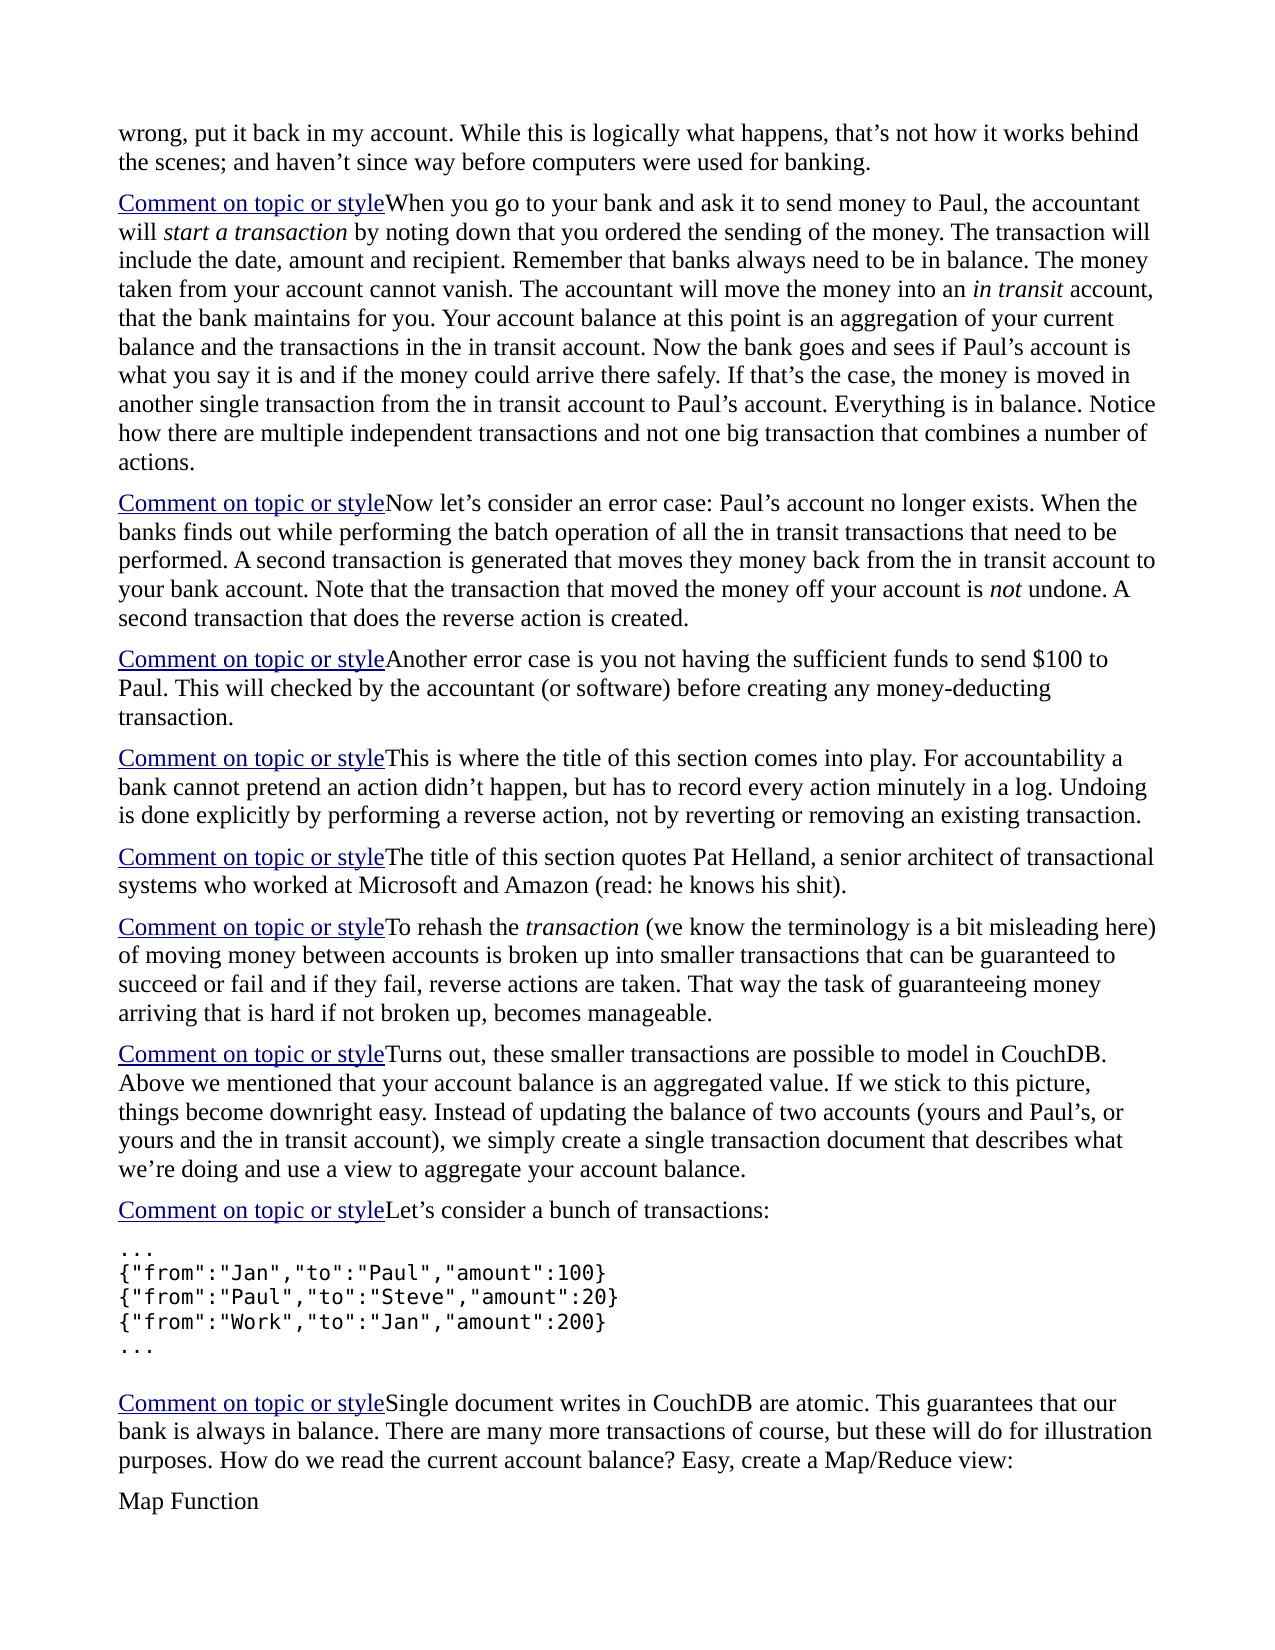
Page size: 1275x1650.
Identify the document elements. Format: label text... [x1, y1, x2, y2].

text Comment on topic or styleTurns out, these smaller transactions are possible to model in CouchDB. Above we mentioned that your account balance is an aggregated value. If we stick to this picture, things become downright easy. Instead of updating the balance of two accounts (yours and Paul’s, or yours and the in transit account), we simply create a single transaction document that describes what we’re doing and use a view to aggregate your account balance. [118, 1039, 1157, 1183]
text ... [118, 1334, 1157, 1358]
text {"from":"Paul","to":"Steve","amount":20} [118, 1285, 1157, 1310]
text Comment on topic or styleThis is where the title of this section comes into play. For accountability a bank cannot pretend an action didn’t happen, but has to record every action minutely in a log. Undoing is done explicitly by performing a reverse action, not by reverting or removing an existing transaction. [118, 743, 1157, 829]
text Comment on topic or styleSingle document writes in CouchDB are atomic. This guarantees that our bank is always in balance. There are many more transactions of course, but these will do for illustration purposes. How do we read the current account balance? Easy, create a Map/Reduce view: [118, 1388, 1157, 1474]
text ... [118, 1237, 1157, 1261]
text {"from":"Jan","to":"Paul","amount":100} [118, 1261, 1157, 1285]
text Comment on topic or styleNow let’s consider an error case: Paul’s account no longer exists. When the banks finds out while performing the batch operation of all the in transit transactions that need to be performed. A second transaction is generated that moves they money back from the in transit account to your bank account. Note that the transaction that moved the money off your account is not undone. A second transaction that does the reverse action is created. [118, 488, 1157, 632]
text {"from":"Work","to":"Jan","amount":200} [118, 1310, 1157, 1334]
text Comment on topic or styleLet’s consider a bunch of transactions: [118, 1196, 1157, 1224]
text wrong, put it back in my account. While this is logically what happens, that’s not how it works behind the scenes; and haven’t since way before computers were used for banking. [118, 118, 1157, 176]
text Map Function [118, 1486, 1157, 1515]
text Comment on topic or styleWhen you go to your bank and ask it to send money to Paul, the accountant will start a transaction by noting down that you ordered the sending of the money. The transaction will include the date, amount and recipient. Remember that banks always need to be in balance. The money taken from your account cannot vanish. The accountant will move the money into an in transit account, that the bank maintains for you. Your account balance at this point is an aggregation of your current balance and the transactions in the in transit account. Now the bank goes and sees if Paul’s account is what you say it is and if the money could arrive there safely. If that’s the case, the money is moved in another single transaction from the in transit account to Paul’s account. Everything is in balance. Notice how there are multiple independent transactions and not one big transaction that combines a number of actions. [118, 188, 1157, 476]
text Comment on topic or styleThe title of this section quotes Pat Helland, a senior architect of transactional systems who worked at Microsoft and Amazon (read: he knows his shit). [118, 842, 1157, 899]
text Comment on topic or styleAnother error case is you not having the sufficient funds to send $100 to Paul. This will checked by the accountant (or software) before creating any money-deducting transaction. [118, 644, 1157, 731]
text Comment on topic or styleTo rehash the transaction (we know the terminology is a bit misleading here) of moving money between accounts is broken up into smaller transactions that can be guaranteed to succeed or fail and if they fail, reverse actions are taken. That way the task of guaranteeing money arriving that is hard if not broken up, becomes manageable. [118, 912, 1157, 1027]
